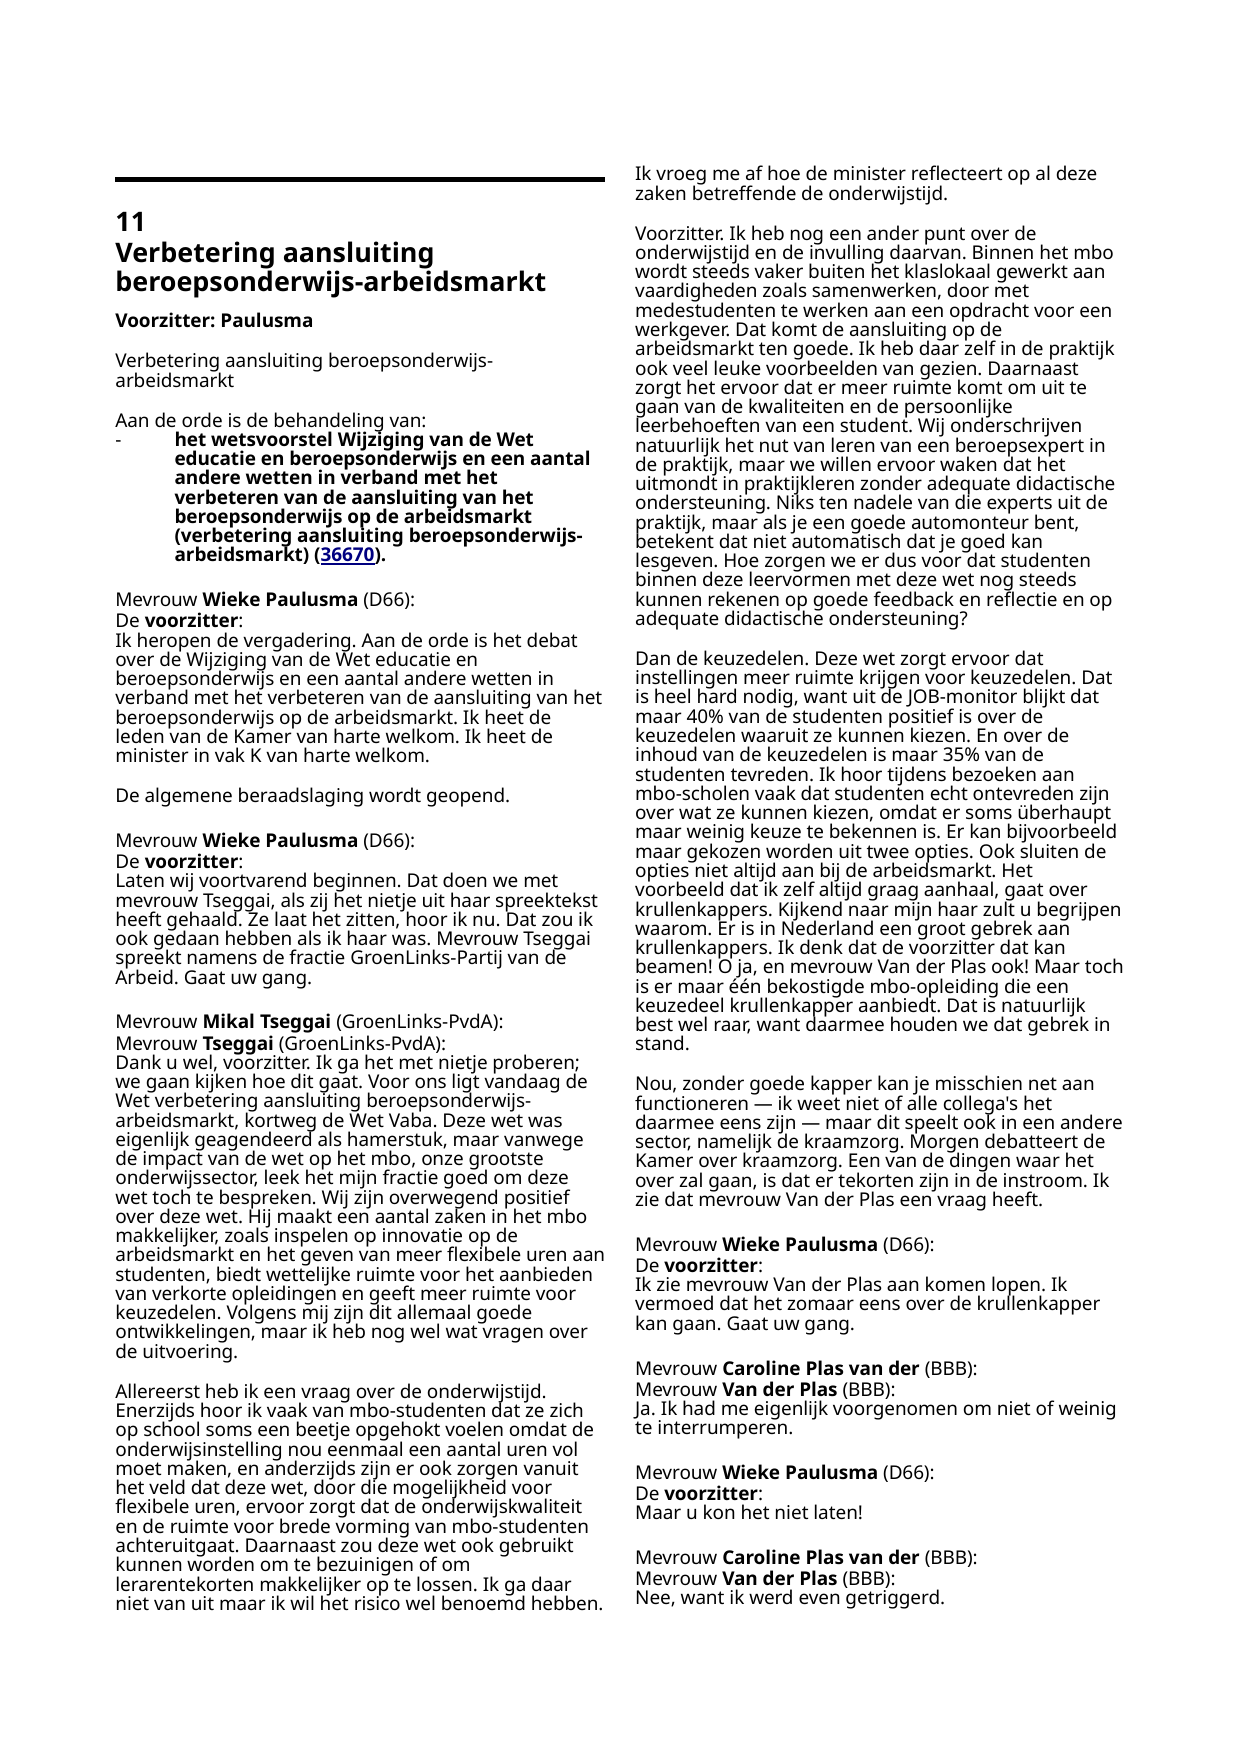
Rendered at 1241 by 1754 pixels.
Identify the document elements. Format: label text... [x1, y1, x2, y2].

text Dank u wel, voorzitter. Ik ga het met nietje proberen; we gaan kijken hoe dit gaat. Voor ons ligt vandaag de Wet verbetering aansluiting beroepsonderwijs-arbeidsmarkt, kortweg de Wet Vaba. Deze wet was eigenlijk geagendeerd als hamerstuk, maar vanwege de impact van de wet op het mbo, onze grootste onderwijssector, leek het mijn fractie goed om deze wet toch te bespreken. Wij zijn overwegend positief over deze wet. Hij maakt een aantal zaken in het mbo makkelijker, zoals inspelen op innovatie op de arbeidsmarkt en het geven van meer flexibele uren aan studenten, biedt wettelijke ruimte voor het aanbieden van verkorte opleidingen en geeft meer ruimte voor keuzedelen. Volgens mij zijn dit allemaal goede ontwikkelingen, maar ik heb nog wel wat vragen over de uitvoering. [115, 1054, 605, 1362]
text Nou, zonder goede kapper kan je misschien net aan functioneren — ik weet niet of alle collega's het daarmee eens zijn — maar dit speelt ook in een andere sector, namelijk de kraamzorg. Morgen debatteert de Kamer over kraamzorg. Een van de dingen waar het over zal gaan, is dat er tekorten zijn in de instroom. Ik zie dat mevrouw Van der Plas een vraag heeft. [635, 1075, 1125, 1210]
list het wetsvoorstel Wijziging van de Wet educatie en beroepsonderwijs en een aantal andere wetten in verband met het verbeteren van de aansluiting van het beroepsonderwijs op de arbeidsmarkt (verbetering aansluiting beroepsonderwijs-arbeidsmarkt) (36670). [115, 431, 605, 566]
text Verbetering aansluiting beroepsonderwijs-arbeidsmarkt [115, 239, 605, 312]
text Mevrouw Wieke Paulusma (D66): [635, 1231, 1125, 1257]
text De algemene beraadslaging wordt geopend. [115, 787, 605, 806]
text Dan de keuzedelen. Deze wet zorgt ervoor dat instellingen meer ruimte krijgen voor keuzedelen. Dat is heel hard nodig, want uit de JOB-monitor blijkt dat maar 40% van de studenten positief is over de keuzedelen waaruit ze kunnen kiezen. En over de inhoud van de keuzedelen is maar 35% van de studenten tevreden. Ik hoor tijdens bezoeken aan mbo-scholen vaak dat studenten echt ontevreden zijn over wat ze kunnen kiezen, omdat er soms überhaupt maar weinig keuze te bekennen is. Er kan bijvoorbeeld maar gekozen worden uit twee opties. Ook sluiten de opties niet altijd aan bij de arbeidsmarkt. Het voorbeeld dat ik zelf altijd graag aanhaal, gaat over krullenkappers. Kijkend naar mijn haar zult u begrijpen waarom. Er is in Nederland een groot gebrek aan krullenkappers. Ik denk dat de voorzitter dat kan beamen! O ja, en mevrouw Van der Plas ook! Maar toch is er maar één bekostigde mbo-opleiding die een keuzedeel krullenkapper aanbiedt. Dat is natuurlijk best wel raar, want daarmee houden we dat gebrek in stand. [635, 650, 1125, 1055]
text Mevrouw Wieke Paulusma (D66): [115, 827, 605, 853]
text Voorzitter. Ik heb nog een ander punt over de onderwijstijd en de invulling daarvan. Binnen het mbo wordt steeds vaker buiten het klaslokaal gewerkt aan vaardigheden zoals samenwerken, door met medestudenten te werken aan een opdracht voor een werkgever. Dat komt de aansluiting op de arbeidsmarkt ten goede. Ik heb daar zelf in de praktijk ook veel leuke voorbeelden van gezien. Daarnaast zorgt het ervoor dat er meer ruimte komt om uit te gaan van de kwaliteiten en de persoonlijke leerbehoeften van een student. Wij onderschrijven natuurlijk het nut van leren van een beroepsexpert in de praktijk, maar we willen ervoor waken dat het uitmondt in praktijkleren zonder adequate didactische ondersteuning. Niks ten nadele van die experts uit de praktijk, maar als je een goede automonteur bent, betekent dat niet automatisch dat je goed kan lesgeven. Hoe zorgen we er dus voor dat studenten binnen deze leervormen met deze wet nog steeds kunnen rekenen op goede feedback en reflectie en op adequate didactische ondersteuning? [635, 224, 1125, 629]
text Mevrouw Caroline Plas van der (BBB): [635, 1355, 1125, 1381]
text Maar u kon het niet laten! [635, 1504, 1125, 1523]
text Allereerst heb ik een vraag over de onderwijstijd. Enerzijds hoor ik vaak van mbo-studenten dat ze zich op school soms een beetje opgehokt voelen omdat de onderwijsinstelling nou eenmaal een aantal uren vol moet maken, en anderzijds zijn er ook zorgen vanuit het veld dat deze wet, door die mogelijkheid voor flexibele uren, ervoor zorgt dat de onderwijskwaliteit en de ruimte voor brede vorming van mbo-studenten achteruitgaat. Daarnaast zou deze wet ook gebruikt kunnen worden om te bezuinigen of om lerarentekorten makkelijker op te lossen. Ik ga daar niet van uit maar ik wil het risico wel benoemd hebben. [115, 1383, 605, 1614]
text Mevrouw Tseggai (GroenLinks-PvdA): [115, 1034, 605, 1054]
text De voorzitter: [115, 612, 605, 632]
text De voorzitter: [635, 1257, 1125, 1276]
text De voorzitter: [635, 1485, 1125, 1504]
text Mevrouw Van der Plas (BBB): [635, 1570, 1125, 1589]
text Nee, want ik werd even getriggerd. [635, 1589, 1125, 1608]
text 11 [115, 203, 605, 239]
text Ik heropen de vergadering. Aan de orde is het debat over de Wijziging van de Wet educatie en beroepsonderwijs en een aantal andere wetten in verband met het verbeteren van de aansluiting van het beroepsonderwijs op de arbeidsmarkt. Ik heet de leden van de Kamer van harte welkom. Ik heet de minister in vak K van harte welkom. [115, 632, 605, 766]
text Mevrouw Caroline Plas van der (BBB): [635, 1544, 1125, 1570]
text Voorzitter: Paulusma [115, 312, 605, 332]
text Verbetering aansluiting beroepsonderwijs-arbeidsmarkt [115, 352, 605, 391]
text Mevrouw Mikal Tseggai (GroenLinks-PvdA): [115, 1009, 605, 1034]
text Laten wij voortvarend beginnen. Dat doen we met mevrouw Tseggai, als zij het nietje uit haar spreektekst heeft gehaald. Ze laat het zitten, hoor ik nu. Dat zou ik ook gedaan hebben als ik haar was. Mevrouw Tseggai spreekt namens de fractie GroenLinks-Partij van de Arbeid. Gaat uw gang. [115, 872, 605, 988]
text Aan de orde is de behandeling van: [115, 412, 605, 431]
text Ik zie mevrouw Van der Plas aan komen lopen. Ik vermoed dat het zomaar eens over de krullenkapper kan gaan. Gaat uw gang. [635, 1276, 1125, 1334]
text Mevrouw Van der Plas (BBB): [635, 1381, 1125, 1400]
text Mevrouw Wieke Paulusma (D66): [635, 1459, 1125, 1485]
text De voorzitter: [115, 853, 605, 872]
text Ja. Ik had me eigenlijk voorgenomen om niet of weinig te interrumperen. [635, 1400, 1125, 1438]
text Mevrouw Wieke Paulusma (D66): [115, 587, 605, 612]
text Ik vroeg me af hoe de minister reflecteert op al deze zaken betreffende de onderwijstijd. [635, 165, 1125, 204]
